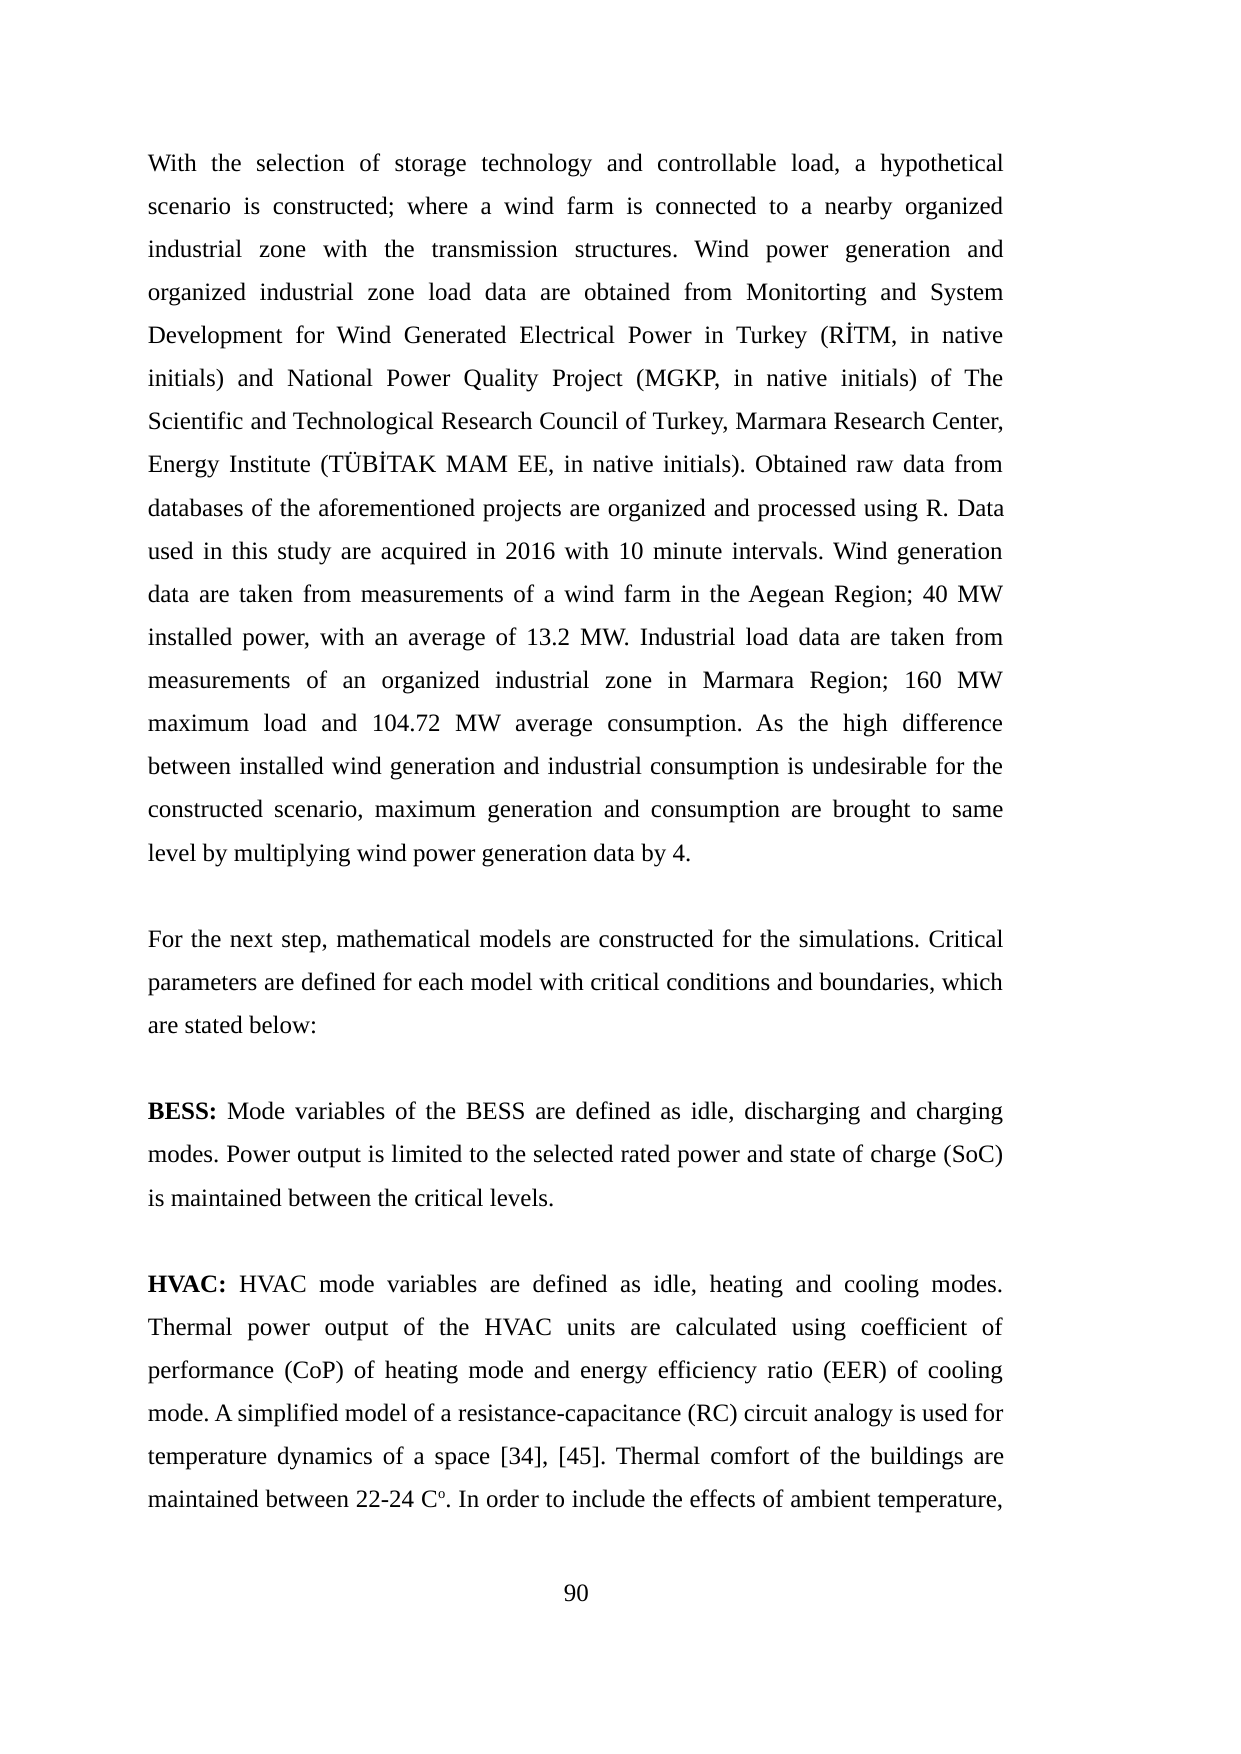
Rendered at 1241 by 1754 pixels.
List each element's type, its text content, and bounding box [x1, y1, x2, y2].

text BESS: Mode variables of the BESS are defined as idle, discharging and charging modes. Power output is limited to the selected rated power and state of charge (SoC) is maintained between the critical levels. [148, 1096, 1004, 1211]
text For the next step, mathematical models are constructed for the simulations. Critical parameters are defined for each model with critical conditions and boundaries, which are stated below: [148, 924, 1004, 1039]
text HVAC: HVAC mode variables are defined as idle, heating and cooling modes. Thermal power output of the HVAC units are calculated using coefficient of performance (CoP) of heating mode and energy efficiency ratio (EER) of cooling mode. A simplified model of a resistance-capacitance (RC) circuit analogy is used for temperature dynamics of a space [34]⁠, [45]⁠. Thermal comfort of the buildings are maintained between 22-24 Co. In order to include the effects of ambient temperature, [148, 1269, 1004, 1513]
text With the selection of storage technology and controllable load, a hypothetical scenario is constructed; where a wind farm is connected to a nearby organized industrial zone with the transmission structures. Wind power generation and organized industrial zone load data are obtained from Monitorting and System Development for Wind Generated Electrical Power in Turkey (RİTM, in native initials) and National Power Quality Project (MGKP, in native initials) of The Scientific and Technological Research Council of Turkey, Marmara Research Center, Energy Institute (TÜBİTAK MAM EE, in native initials). Obtained raw data from databases of the aforementioned projects are organized and processed using R. Data used in this study are acquired in 2016 with 10 minute intervals. Wind generation data are taken from measurements of a wind farm in the Aegean Region; 40 MW installed power, with an average of 13.2 MW. Industrial load data are taken from measurements of an organized industrial zone in Marmara Region; 160 MW maximum load and 104.72 MW average consumption. As the high difference between installed wind generation and industrial consumption is undesirable for the constructed scenario, maximum generation and consumption are brought to same level by multiplying wind power generation data by 4. [148, 148, 1004, 866]
